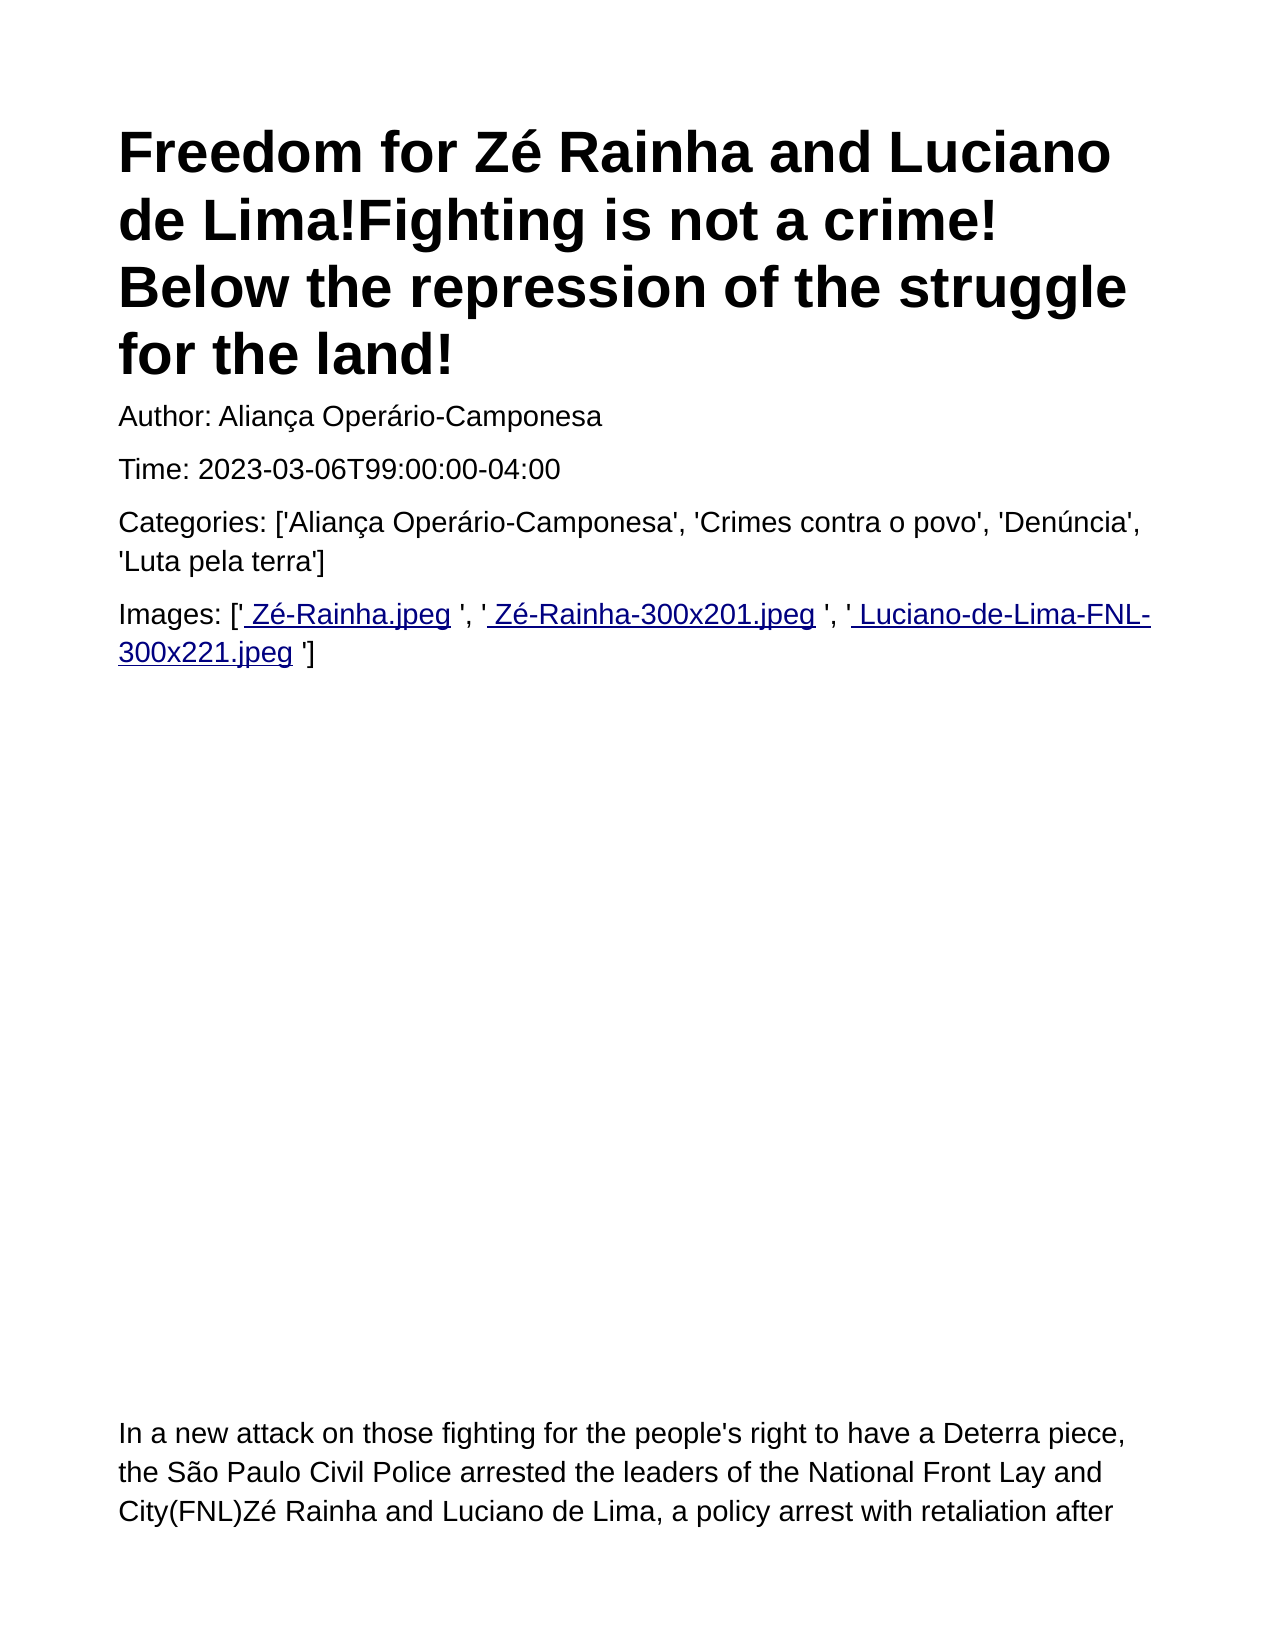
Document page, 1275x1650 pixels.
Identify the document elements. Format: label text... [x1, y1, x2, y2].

text Author: Aliança Operário-Camponesa [118, 399, 1157, 432]
text Time: 2023-03-06T99:00:00-04:00 [118, 452, 1157, 486]
text Images: [' Zé-Rainha.jpeg ', ' Zé-Rainha-300x201.jpeg ', ' Luciano-de-Lima-FNL-300x221.jpeg '] [118, 597, 1157, 669]
text Categories: ['Aliança Operário-Camponesa', 'Crimes contra o povo', 'Denúncia', 'Luta pela terra'] [118, 505, 1157, 577]
subtitle Freedom for Zé Rainha and Luciano de Lima!Fighting is not a crime!Below the repression of the struggle for the land! [118, 118, 1157, 386]
text In a new attack on those fighting for the people's right to have a Deterra piece, the São Paulo Civil Police arrested the leaders of the National Front Lay and City(FNL)Zé Rainha and Luciano de Lima, a policy arrest with retaliation after [118, 688, 1157, 1527]
